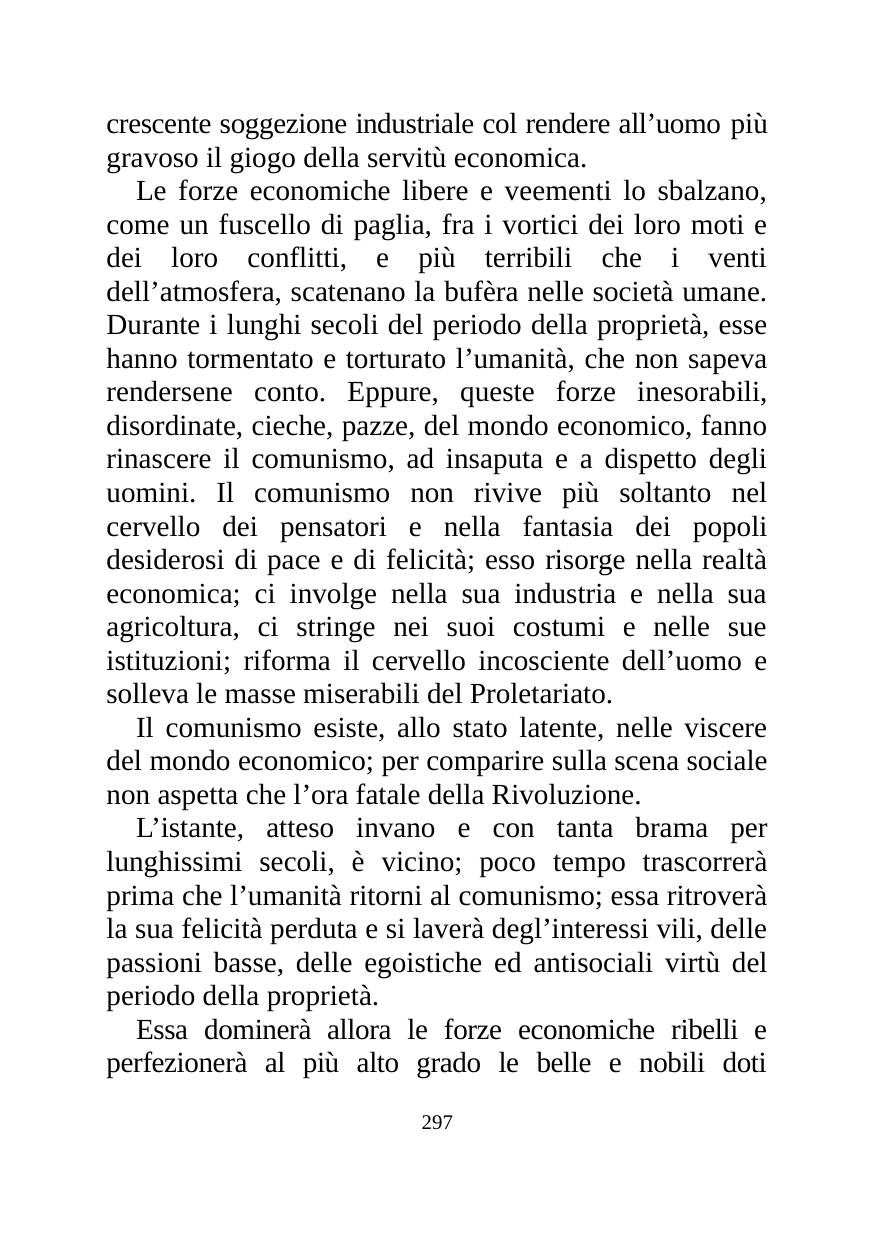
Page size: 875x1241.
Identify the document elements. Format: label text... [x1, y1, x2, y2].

text L’istante, atteso invano e con tanta brama per lunghissimi secoli, è vicino; poco tempo trascorrerà prima che l’umanità ritorni al comunismo; essa ritroverà la sua felicità perduta e si laverà degl’interessi vili, delle passioni basse, delle egoistiche ed antisociali virtù del periodo della proprietà. [106, 811, 768, 1012]
text Il comunismo esiste, allo stato latente, nelle viscere del mondo economico; per comparire sulla scena sociale non aspetta che l’ora fatale della Rivoluzione. [106, 710, 768, 811]
text Le forze economiche libere e veementi lo sbalzano, come un fuscello di paglia, fra i vortici dei loro moti e dei loro conflitti, e più terribili che i venti dell’atmosfera, scatenano la bufèra nelle società umane. Durante i lunghi secoli del periodo della proprietà, esse hanno tormentato e torturato l’umanità, che non sapeva rendersene conto. Eppure, queste forze inesorabili, disordinate, cieche, pazze, del mondo economico, fanno rinascere il comunismo, ad insaputa e a dispetto degli uomini. Il comunismo non rivive più soltanto nel cervello dei pensatori e nella fantasia dei popoli desiderosi di pace e di felicità; esso risorge nella realtà economica; ci involge nella sua industria e nella sua agricoltura, ci stringe nei suoi costumi e nelle sue istituzioni; riforma il cervello incosciente dell’uomo e solleva le masse miserabili del Proletariato. [106, 173, 768, 710]
text crescente soggezione industriale col rendere all’uomo più gravoso il giogo della servitù economica. [106, 106, 768, 173]
text Essa dominerà allora le forze economiche ribelli e perfezionerà al più alto grado le belle e nobili doti [106, 1012, 768, 1079]
